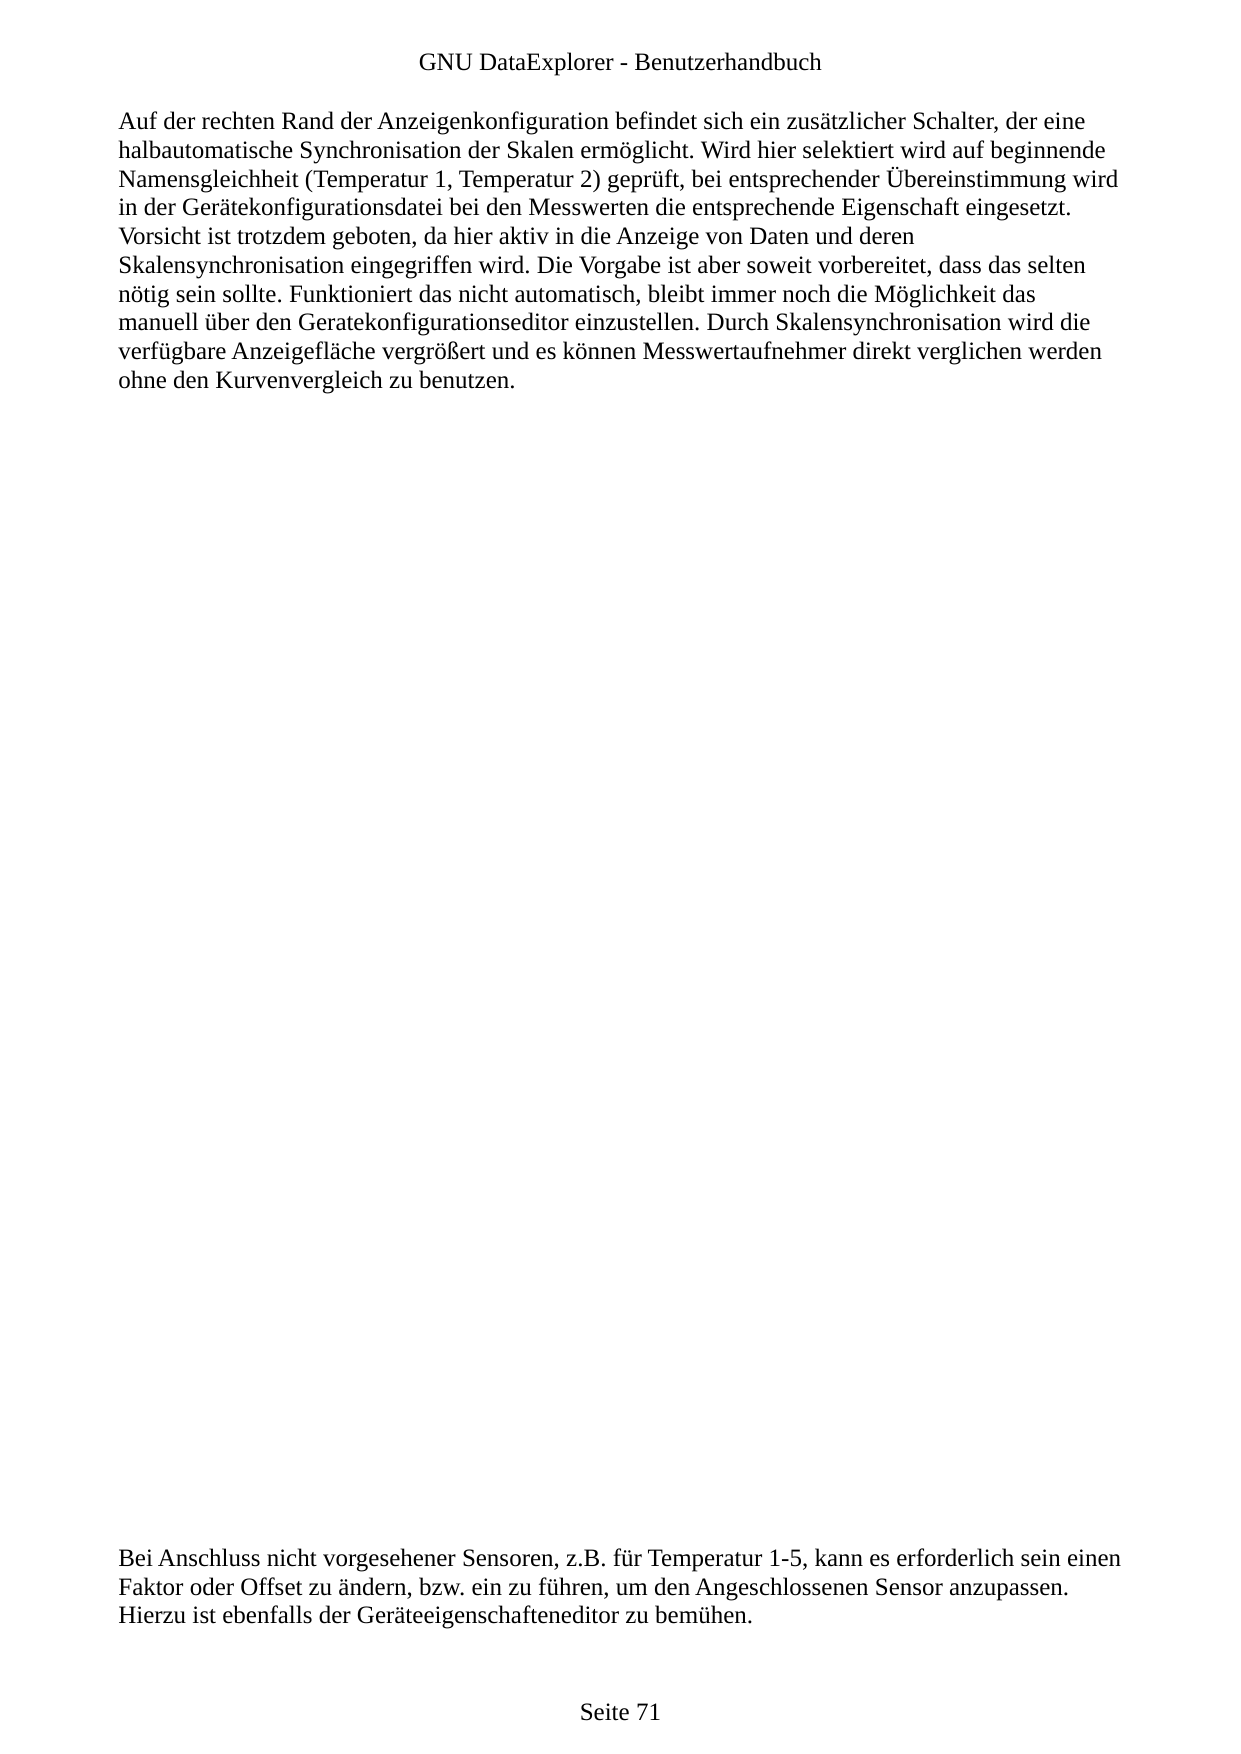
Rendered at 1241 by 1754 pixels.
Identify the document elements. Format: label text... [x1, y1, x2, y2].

text Auf der rechten Rand der Anzeigenkonfiguration befindet sich ein zusätzlicher Schalter, der eine halbautomatische Synchronisation der Skalen ermöglicht. Wird hier selektiert wird auf beginnende Namensgleichheit (Temperatur 1, Temperatur 2) geprüft, bei entsprechender Übereinstimmung wird in der Gerätekonfigurationsdatei bei den Messwerten die entsprechende Eigenschaft eingesetzt. Vorsicht ist trotzdem geboten, da hier aktiv in die Anzeige von Daten und deren Skalensynchronisation eingegriffen wird. Die Vorgabe ist aber soweit vorbereitet, dass das selten nötig sein sollte. Funktioniert das nicht automatisch, bleibt immer noch die Möglichkeit das manuell über den Geratekonfigurationseditor einzustellen. Durch Skalensynchronisation wird die verfügbare Anzeigefläche vergrößert und es können Messwertaufnehmer direkt verglichen werden ohne den Kurvenvergleich zu benutzen. [118, 106, 1122, 394]
text Bei Anschluss nicht vorgesehener Sensoren, z.B. für Temperatur 1-5, kann es erforderlich sein einen Faktor oder Offset zu ändern, bzw. ein zu führen, um den Angeschlossenen Sensor anzupassen. Hierzu ist ebenfalls der Geräteeigenschafteneditor zu bemühen. [118, 1543, 1122, 1629]
